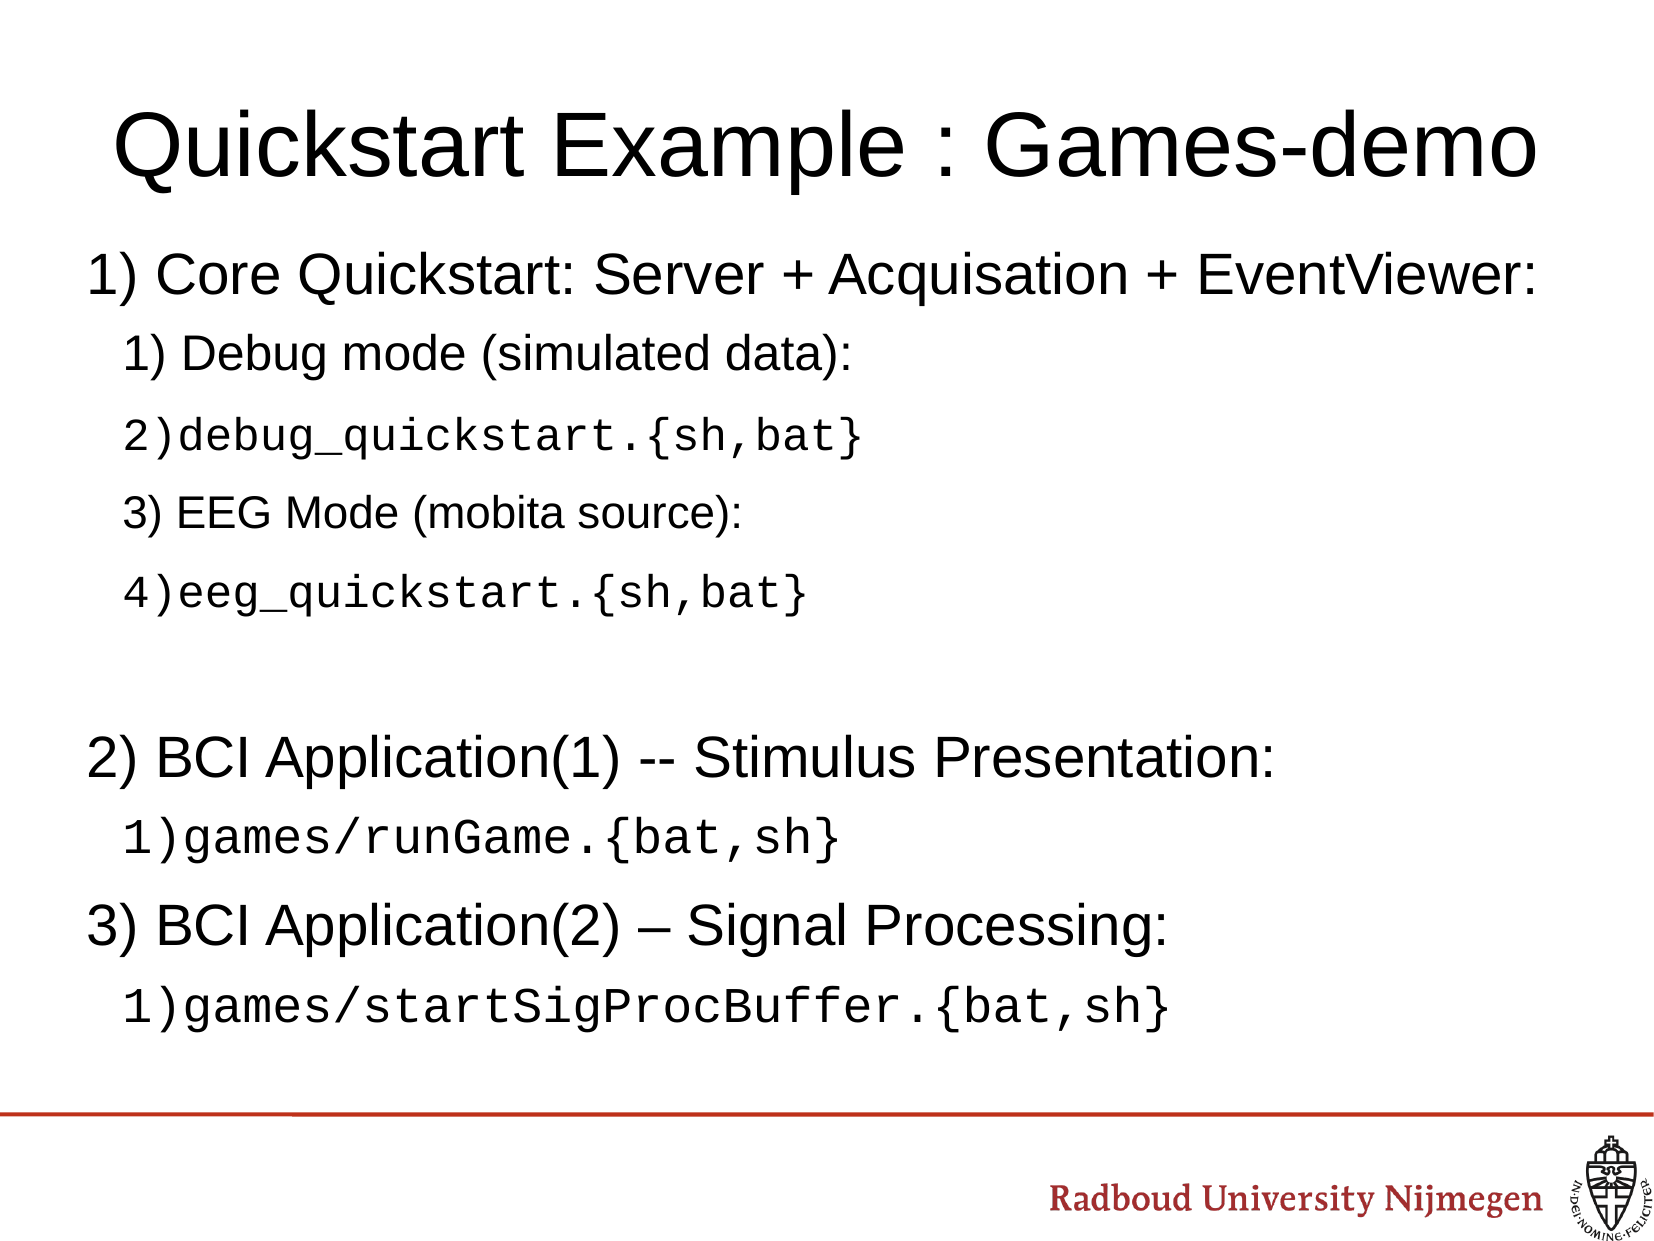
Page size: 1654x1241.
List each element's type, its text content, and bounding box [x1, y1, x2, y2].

text_box Core Quickstart: Server + Acquisation + EventViewer: Debug mode (simulated data): debug_quickstart.{sh,bat} EEG Mode (mobita source): eeg_quickstart.{sh,bat} BCI Application(1) -- Stimulus Presentation: games/runGame.{bat,sh} BCI Application(2) – Signal Processing: games/startSigProcBuffer.{bat,sh} [82, 235, 1571, 1074]
picture [1050, 1134, 1654, 1241]
text_box Quickstart Example : Games-demo [82, 49, 1571, 230]
